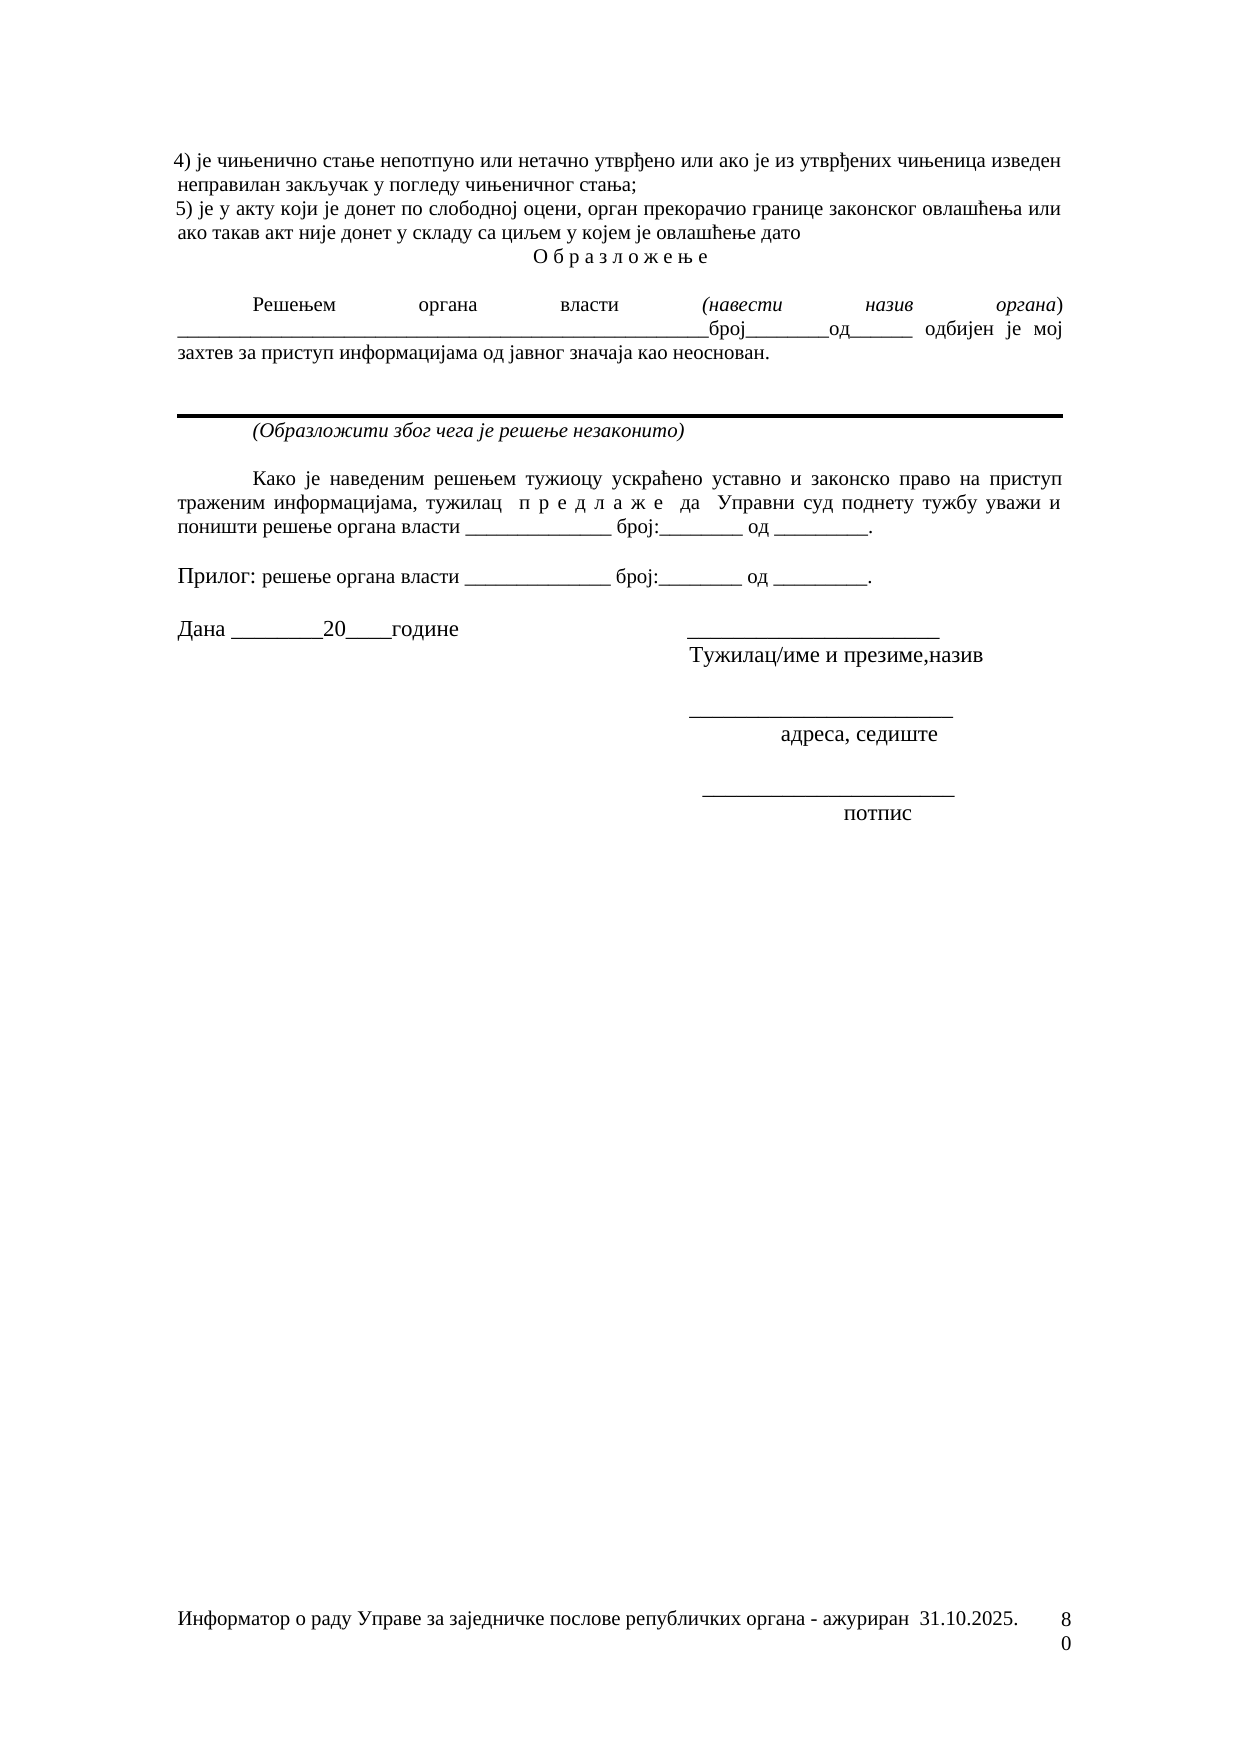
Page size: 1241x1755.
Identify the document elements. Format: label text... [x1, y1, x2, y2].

text О б р а з л о ж е њ е [177, 244, 1063, 268]
text 5) је у акту који је донет по слободној оцени, орган прекорачио границе законског овлашћења или ако такав акт није донет у складу са циљем у којем је овлашћење дато [140, 196, 1063, 244]
text Решењем органа власти (навести назив органа) ___________________________________________________број________од______ одбијен је мој захтев за приступ информацијама од јавног значаја као неоснован. [177, 292, 1063, 364]
text 4) је чињенично стање непотпуно или нетачно утврђено или ако је из утврђених чињеница изведен неправилан закључак у погледу чињеничног стања; [140, 148, 1063, 196]
text ______________________ [702, 746, 1063, 799]
text Дана ________20____године ______________________ [177, 615, 1063, 641]
text потпис [215, 799, 1063, 826]
text Прилог: решење органа власти ______________ број:________ од _________. [177, 562, 1063, 588]
text адреса, седиште [215, 720, 1063, 746]
text (Образложити због чега је решење незаконито) [177, 418, 1063, 442]
text Како је наведеним решењем тужиоцу ускраћено уставно и законско право на приступ траженим информацијама, тужилац п р е д л а ж е да Управни суд поднету тужбу уважи и поништи решење органа власти ______________ број:________ од _________. [177, 466, 1063, 538]
text _______________________ [215, 694, 1063, 720]
text Тужилац/име и презиме,назив [215, 641, 1063, 667]
